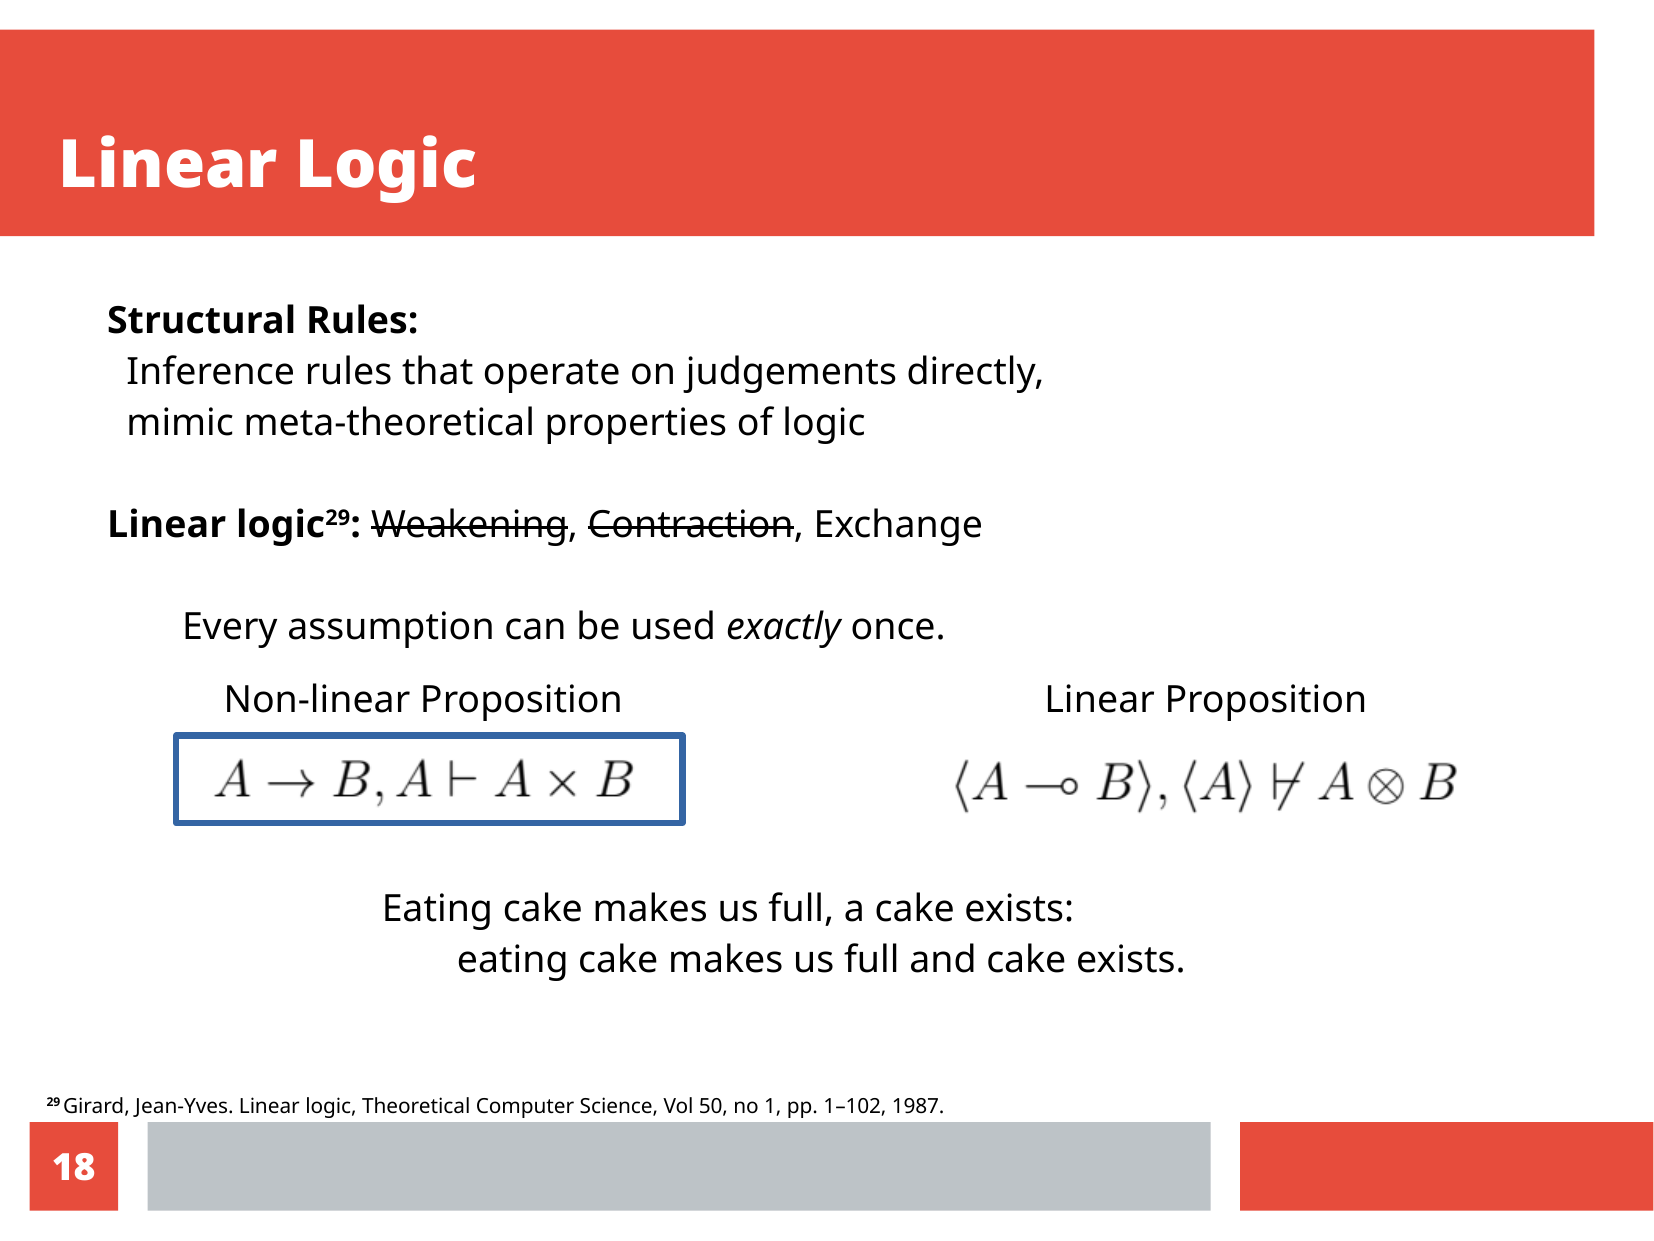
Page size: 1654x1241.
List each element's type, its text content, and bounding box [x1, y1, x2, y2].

text_box Non-linear Proposition [208, 665, 654, 724]
text_box 29 Girard, Jean-Yves. Linear logic, Theoretical Computer Science, Vol 50, no 1, pp. 1–102, 1987. [31, 1083, 1612, 1148]
text_box Structural Rules: Inference rules that operate on judgements directly, mimic meta-theoretical properties of logic Linear logic29: Weakening, Contraction, Exchange Every assumption can be used exactly once. [92, 285, 1479, 649]
title Linear Logic [59, 59, 1595, 207]
text_box Eating cake makes us full, a cake exists: eating cake makes us full and cake exists. [367, 874, 1264, 977]
text_box Linear Proposition [1029, 665, 1397, 724]
picture [945, 749, 1468, 825]
picture [204, 748, 644, 817]
